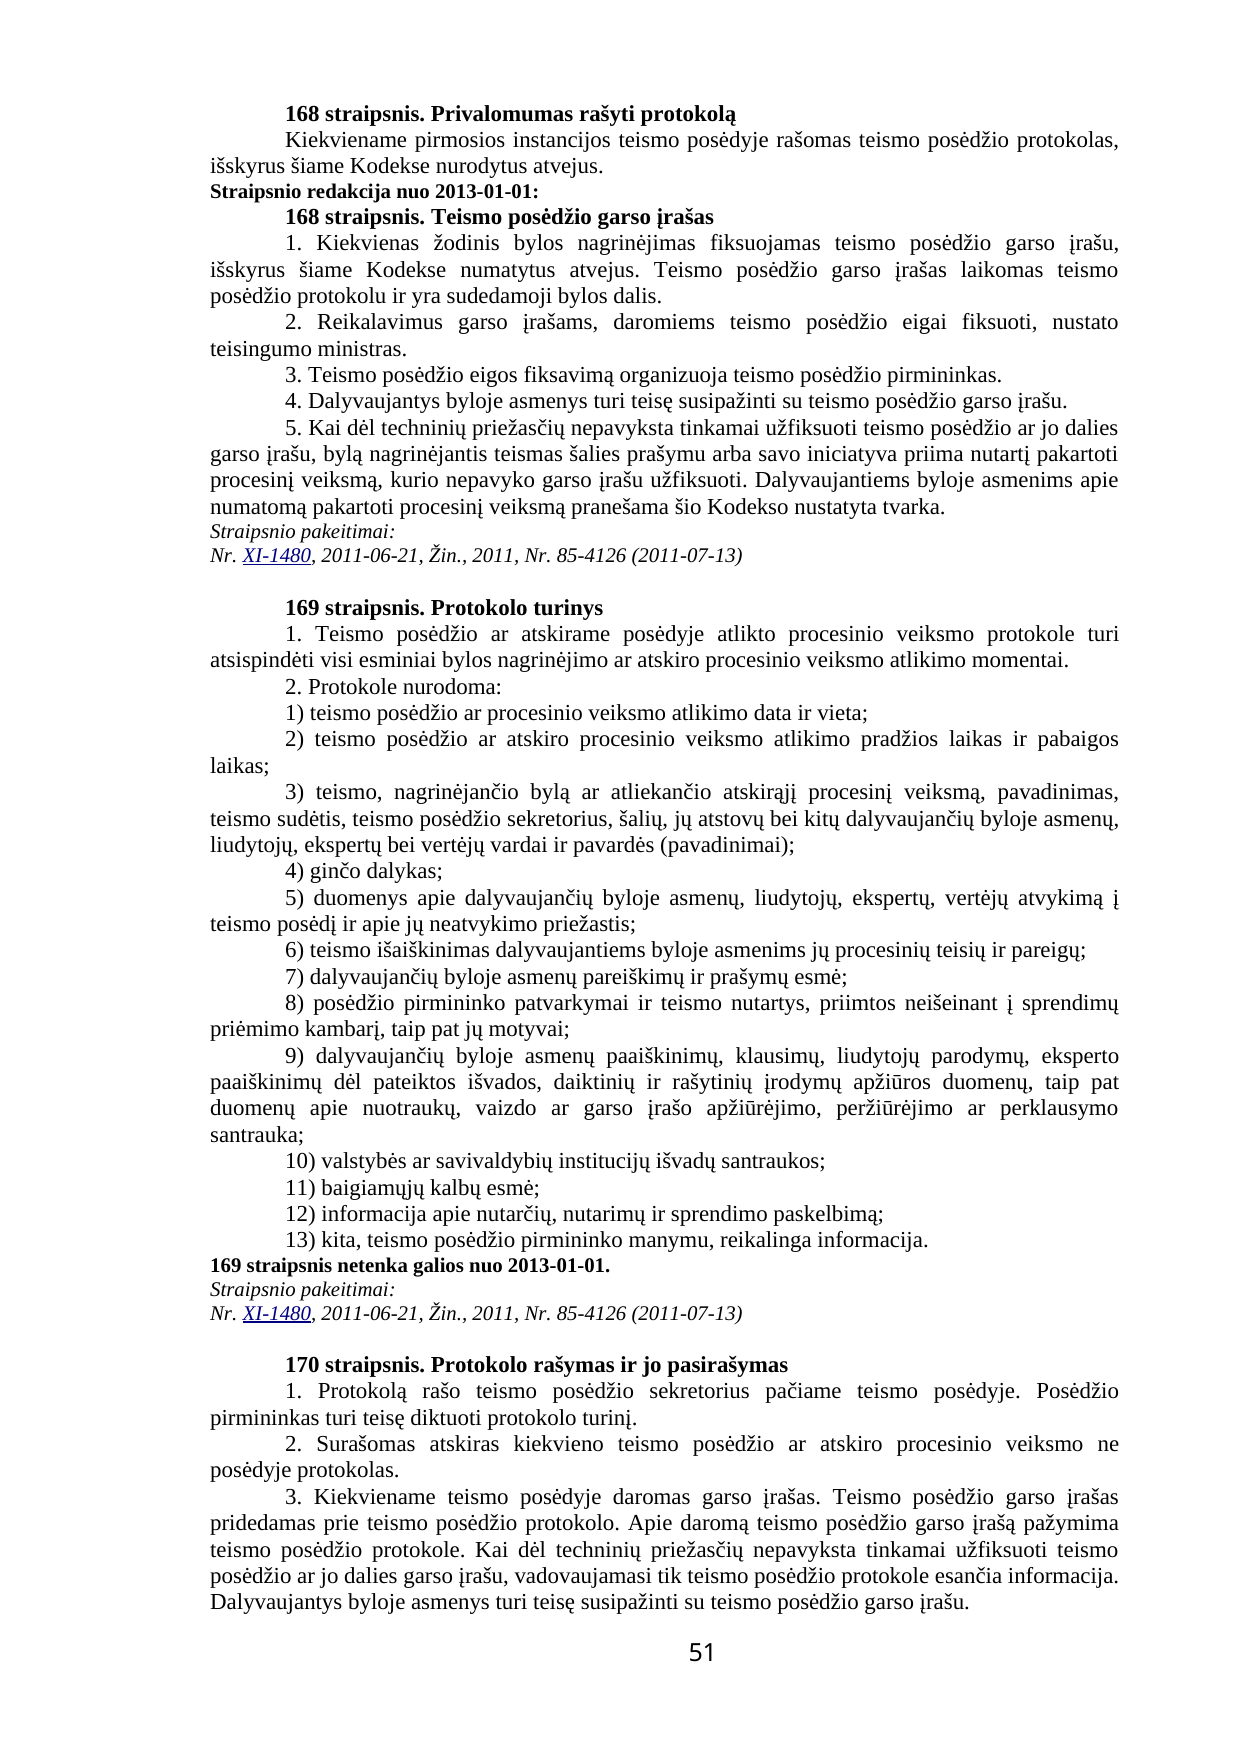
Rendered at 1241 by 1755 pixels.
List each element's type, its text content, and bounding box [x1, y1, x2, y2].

text Straipsnio redakcija nuo 2013-01-01: [210, 179, 1120, 203]
text 4. Dalyvaujantys byloje asmenys turi teisę susipažinti su teismo posėdžio garso įrašu. [210, 387, 1120, 414]
text 2. Surašomas atskiras kiekvieno teismo posėdžio ar atskiro procesinio veiksmo ne posėdyje protokolas. [210, 1430, 1120, 1483]
text 2. Protokole nurodoma: [210, 673, 1120, 699]
text 1) teismo posėdžio ar procesinio veiksmo atlikimo data ir vieta; [210, 699, 1120, 726]
text 6) teismo išaiškinimas dalyvaujantiems byloje asmenims jų procesinių teisių ir pareigų; [210, 936, 1120, 963]
text 8) posėdžio pirmininko patvarkymai ir teismo nutartys, priimtos neišeinant į sprendimų priėmimo kambarį, taip pat jų motyvai; [210, 989, 1120, 1042]
text 3. Teismo posėdžio eigos fiksavimą organizuoja teismo posėdžio pirmininkas. [210, 361, 1120, 387]
text 11) baigiamųjų kalbų esmė; [210, 1173, 1120, 1200]
text 5. Kai dėl techninių priežasčių nepavyksta tinkamai užfiksuoti teismo posėdžio ar jo dalies garso įrašu, bylą nagrinėjantis teismas šalies prašymu arba savo iniciatyva priima nutartį pakartoti procesinį veiksmą, kurio nepavyko garso įrašu užfiksuoti. Dalyvaujantiems byloje asmenims apie numatomą pakartoti procesinį veiksmą pranešama šio Kodekso nustatyta tvarka. [210, 414, 1120, 519]
text 170 straipsnis. Protokolo rašymas ir jo pasirašymas [210, 1351, 1120, 1377]
text 7) dalyvaujančių byloje asmenų pareiškimų ir prašymų esmė; [210, 963, 1120, 989]
text Nr. XI-1480, 2011-06-21, Žin., 2011, Nr. 85-4126 (2011-07-13) [210, 543, 1120, 567]
text 1. Protokolą rašo teismo posėdžio sekretorius pačiame teismo posėdyje. Posėdžio pirmininkas turi teisę diktuoti protokolo turinį. [210, 1377, 1120, 1430]
text 3. Kiekviename teismo posėdyje daromas garso įrašas. Teismo posėdžio garso įrašas pridedamas prie teismo posėdžio protokolo. Apie daromą teismo posėdžio garso įrašą pažymima teismo posėdžio protokole. Kai dėl techninių priežasčių nepavyksta tinkamai užfiksuoti teismo posėdžio ar jo dalies garso įrašu, vadovaujamasi tik teismo posėdžio protokole esančia informacija. Dalyvaujantys byloje asmenys turi teisę susipažinti su teismo posėdžio garso įrašu. [210, 1483, 1120, 1615]
text Kiekviename pirmosios instancijos teismo posėdyje rašomas teismo posėdžio protokolas, išskyrus šiame Kodekse nurodytus atvejus. [210, 126, 1120, 179]
text 12) informacija apie nutarčių, nutarimų ir sprendimo paskelbimą; [210, 1200, 1120, 1226]
text 3) teismo, nagrinėjančio bylą ar atliekančio atskirąjį procesinį veiksmą, pavadinimas, teismo sudėtis, teismo posėdžio sekretorius, šalių, jų atstovų bei kitų dalyvaujančių byloje asmenų, liudytojų, ekspertų bei vertėjų vardai ir pavardės (pavadinimai); [210, 778, 1120, 857]
text 2. Reikalavimus garso įrašams, daromiems teismo posėdžio eigai fiksuoti, nustato teisingumo ministras. [210, 308, 1120, 361]
text Straipsnio pakeitimai: [210, 1277, 1120, 1301]
text 2) teismo posėdžio ar atskiro procesinio veiksmo atlikimo pradžios laikas ir pabaigos laikas; [210, 726, 1120, 778]
text 10) valstybės ar savivaldybių institucijų išvadų santraukos; [210, 1147, 1120, 1173]
text 169 straipsnis netenka galios nuo 2013-01-01. [210, 1253, 1120, 1277]
text 5) duomenys apie dalyvaujančių byloje asmenų, liudytojų, ekspertų, vertėjų atvykimą į teismo posėdį ir apie jų neatvykimo priežastis; [210, 884, 1120, 936]
text 168 straipsnis. Privalomumas rašyti protokolą [210, 100, 1120, 126]
text Straipsnio pakeitimai: [210, 519, 1120, 543]
text 169 straipsnis. Protokolo turinys [210, 594, 1120, 620]
text 1. Kiekvienas žodinis bylos nagrinėjimas fiksuojamas teismo posėdžio garso įrašu, išskyrus šiame Kodekse numatytus atvejus. Teismo posėdžio garso įrašas laikomas teismo posėdžio protokolu ir yra sudedamoji bylos dalis. [210, 229, 1120, 308]
text 13) kita, teismo posėdžio pirmininko manymu, reikalinga informacija. [210, 1226, 1120, 1253]
text 168 straipsnis. Teismo posėdžio garso įrašas [210, 203, 1120, 229]
text 4) ginčo dalykas; [210, 857, 1120, 884]
text 9) dalyvaujančių byloje asmenų paaiškinimų, klausimų, liudytojų parodymų, eksperto paaiškinimų dėl pateiktos išvados, daiktinių ir rašytinių įrodymų apžiūros duomenų, taip pat duomenų apie nuotraukų, vaizdo ar garso įrašo apžiūrėjimo, peržiūrėjimo ar perklausymo santrauka; [210, 1042, 1120, 1147]
text Nr. XI-1480, 2011-06-21, Žin., 2011, Nr. 85-4126 (2011-07-13) [210, 1301, 1120, 1325]
text 1. Teismo posėdžio ar atskirame posėdyje atlikto procesinio veiksmo protokole turi atsispindėti visi esminiai bylos nagrinėjimo ar atskiro procesinio veiksmo atlikimo momentai. [210, 620, 1120, 673]
